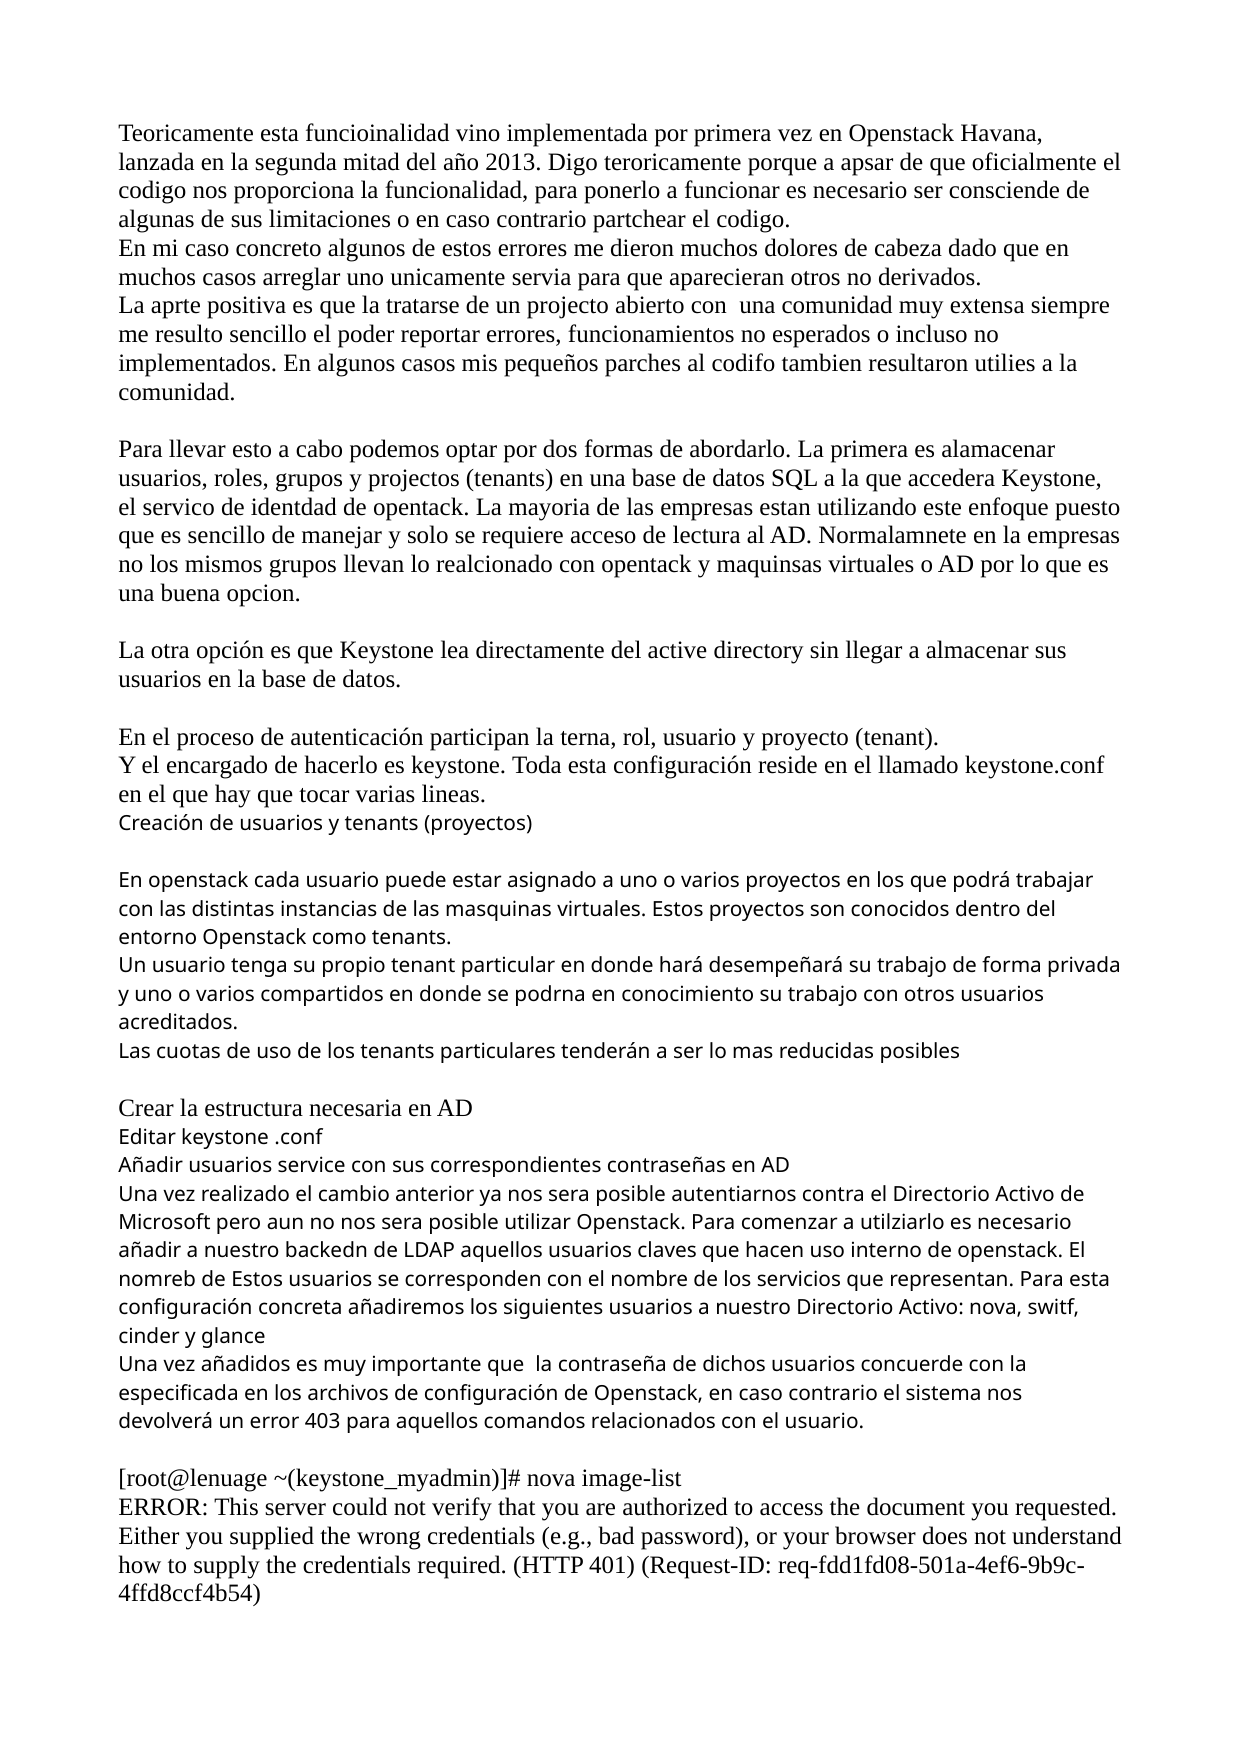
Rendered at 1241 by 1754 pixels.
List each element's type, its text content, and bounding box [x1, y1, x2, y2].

text Creación de usuarios y tenants (proyectos) [118, 808, 1122, 837]
text Un usuario tenga su propio tenant particular en donde hará desempeñará su trabajo de forma privada y uno o varios compartidos en donde se podrna en conocimiento su trabajo con otros usuarios acreditados. [118, 951, 1122, 1036]
text La otra opción es que Keystone lea directamente del active directory sin llegar a almacenar sus usuarios en la base de datos. [118, 636, 1122, 693]
text Y el encargado de hacerlo es keystone. Toda esta configuración reside en el llamado keystone.conf en el que hay que tocar varias lineas. [118, 751, 1122, 808]
text En openstack cada usuario puede estar asignado a uno o varios proyectos en los que podrá trabajar con las distintas instancias de las masquinas virtuales. Estos proyectos son conocidos dentro del entorno Openstack como tenants. [118, 865, 1122, 951]
text Una vez realizado el cambio anterior ya nos sera posible autentiarnos contra el Directorio Activo de Microsoft pero aun no nos sera posible utilizar Openstack. Para comenzar a utilziarlo es necesario añadir a nuestro backedn de LDAP aquellos usuarios claves que hacen uso interno de openstack. El nomreb de Estos usuarios se corresponden con el nombre de los servicios que representan. Para esta configuración concreta añadiremos los siguientes usuarios a nuestro Directorio Activo: nova, switf, cinder y glance [118, 1179, 1122, 1349]
text Una vez añadidos es muy importante que la contraseña de dichos usuarios concuerde con la especificada en los archivos de configuración de Openstack, en caso contrario el sistema nos devolverá un error 403 para aquellos comandos relacionados con el usuario. [118, 1349, 1122, 1435]
text La aprte positiva es que la tratarse de un projecto abierto con una comunidad muy extensa siempre me resulto sencillo el poder reportar errores, funcionamientos no esperados o incluso no implementados. En algunos casos mis pequeños parches al codifo tambien resultaron utilies a la comunidad. [118, 291, 1122, 406]
text Para llevar esto a cabo podemos optar por dos formas de abordarlo. La primera es alamacenar usuarios, roles, grupos y projectos (tenants) en una base de datos SQL a la que accedera Keystone, el servico de identdad de opentack. La mayoria de las empresas estan utilizando este enfoque puesto que es sencillo de manejar y solo se requiere acceso de lectura al AD. Normalamnete en la empresas no los mismos grupos llevan lo realcionado con opentack y maquinsas virtuales o AD por lo que es una buena opcion. [118, 434, 1122, 607]
text En el proceso de autenticación participan la terna, rol, usuario y proyecto (tenant). [118, 722, 1122, 751]
text Editar keystone .conf [118, 1122, 1122, 1150]
text Teoricamente esta funcioinalidad vino implementada por primera vez en Openstack Havana, lanzada en la segunda mitad del año 2013. Digo teroricamente porque a apsar de que oficialmente el codigo nos proporciona la funcionalidad, para ponerlo a funcionar es necesario ser consciende de algunas de sus limitaciones o en caso contrario partchear el codigo. [118, 118, 1122, 233]
text Añadir usuarios service con sus correspondientes contraseñas en AD [118, 1150, 1122, 1179]
text Crear la estructura necesaria en AD [118, 1093, 1122, 1122]
text [root@lenuage ~(keystone_myadmin)]# nova image-list [118, 1463, 1122, 1492]
text ERROR: This server could not verify that you are authorized to access the document you requested. Either you supplied the wrong credentials (e.g., bad password), or your browser does not understand how to supply the credentials required. (HTTP 401) (Request-ID: req-fdd1fd08-501a-4ef6-9b9c-4ffd8ccf4b54) [118, 1492, 1122, 1607]
text Las cuotas de uso de los tenants particulares tenderán a ser lo mas reducidas posibles [118, 1036, 1122, 1064]
text En mi caso concreto algunos de estos errores me dieron muchos dolores de cabeza dado que en muchos casos arreglar uno unicamente servia para que aparecieran otros no derivados. [118, 233, 1122, 291]
